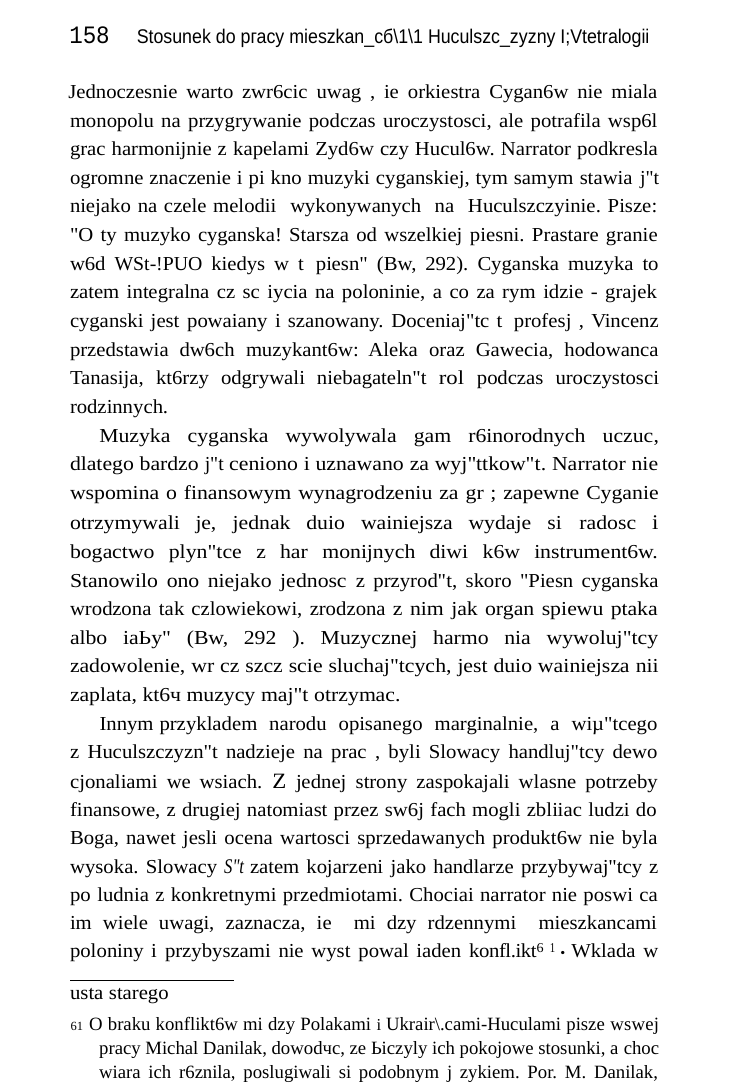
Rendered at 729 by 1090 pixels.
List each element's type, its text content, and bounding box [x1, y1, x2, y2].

text 158 Stosunek do ргасу mieszkan_cб\1\1 Huculszc_zyzny І;Vtetralogii [68, 23, 670, 51]
text Jednoczesnie warto zwr6cic uwag , іе orkiestra Cygan6w nie miala monopolu na przygrywanie podczas uroczystosci, ale potrafila wsp6l­ grac harmonijnie z kapelami Zyd6w czy Hucul6w. Narrator podkresla ogromne znaczenie і pi kno muzyki cyganskiej, tym samym stawia j"t niejako na czele melodii wykonywanych na Huculszczyinie. Pisze: "О ty muzyko cyganska! Starsza od wszelkiej piesni. Prastare granie w6d WSt-!PUO kiedys w t piesn" (Bw, 292). Cyganska muzyka to zatem integralna cz sc іусіа na poloninie, а со za rym idzie - grajek cyganski jest powaiany і szanowany. Doceniaj"tc t profesj , Vincenz przedstawia dw6ch muzykant6w: Aleka oraz Gawecia, hodowanca Tanasija, kt6rzy odgrywali niebagateln"t rol podczas uroczystosci rodzinnych. [68, 80, 659, 418]
text Innym przykladem narodu opisanego marginalnie, а wiµ"tcego z Huculszczyzn"t nadzieje na prac , byli Slowacy handluj"tcy dewo­ cjonaliami we wsiach. Z jednej strony zaspokajali wlasne potrzeby finansowe, z drugiej natomiast przez sw6j fach mogli zbliiac ludzi do Boga, nawet jesli ocena wartosci sprzedawanych produkt6w nie byla wysoka. Slowacy S"t zatem kojarzeni jako handlarze przybywaj"tcy z po­ ludnia z konkretnymi przedmiotami. Chociai narrator nie poswi ca im wiele uwagi, zaznacza, іе mi dzy rdzennymi mieszkancami poloniny і przybyszami nie wyst powal iaden konfl.ikt6 1 • Wklada w usta starego [70, 712, 659, 1004]
text 61 О braku konflikt6w mi dzy Polakami і Ukrair\.cami-Huculami pisze wswej pracy Michal Danilak, dowodчc, ze Ьiczyly ich pokojowe stosunki, а choc wiara ich r6znila, poslugiwali si podobnym j zykiem. Por. М. Danilak, [70, 1013, 659, 1082]
text Muzyka cyganska wywolywala gam r6inorodnych uczuc, dlatego bardzo j"t ceniono і uznawano za wyj"ttkow"t. Narrator nie wspomina о finansowym wynagrodzeniu za gr ; zapewne Cyganie otrzymywali je, jednak duio wainiejsza wydaje si radosc і bogactwo plyn"tce z har­ monijnych diwi k6w instrument6w. Stanowilo ono niejako jednosc z przyrod"t, skoro "Piesn cyganska wrodzona tak czlowiekowi, zrodzona z nim jak organ spiewu ptaka albo іаЬу" (Bw, 292 ). Muzycznej harmo­ nia wywoluj"tcy zadowolenie, wr cz szcz scie sluchaj"tcych, jest duio wainiejsza nii zaplata, kt6ч muzycy maj"t otrzymac. [70, 424, 658, 706]
